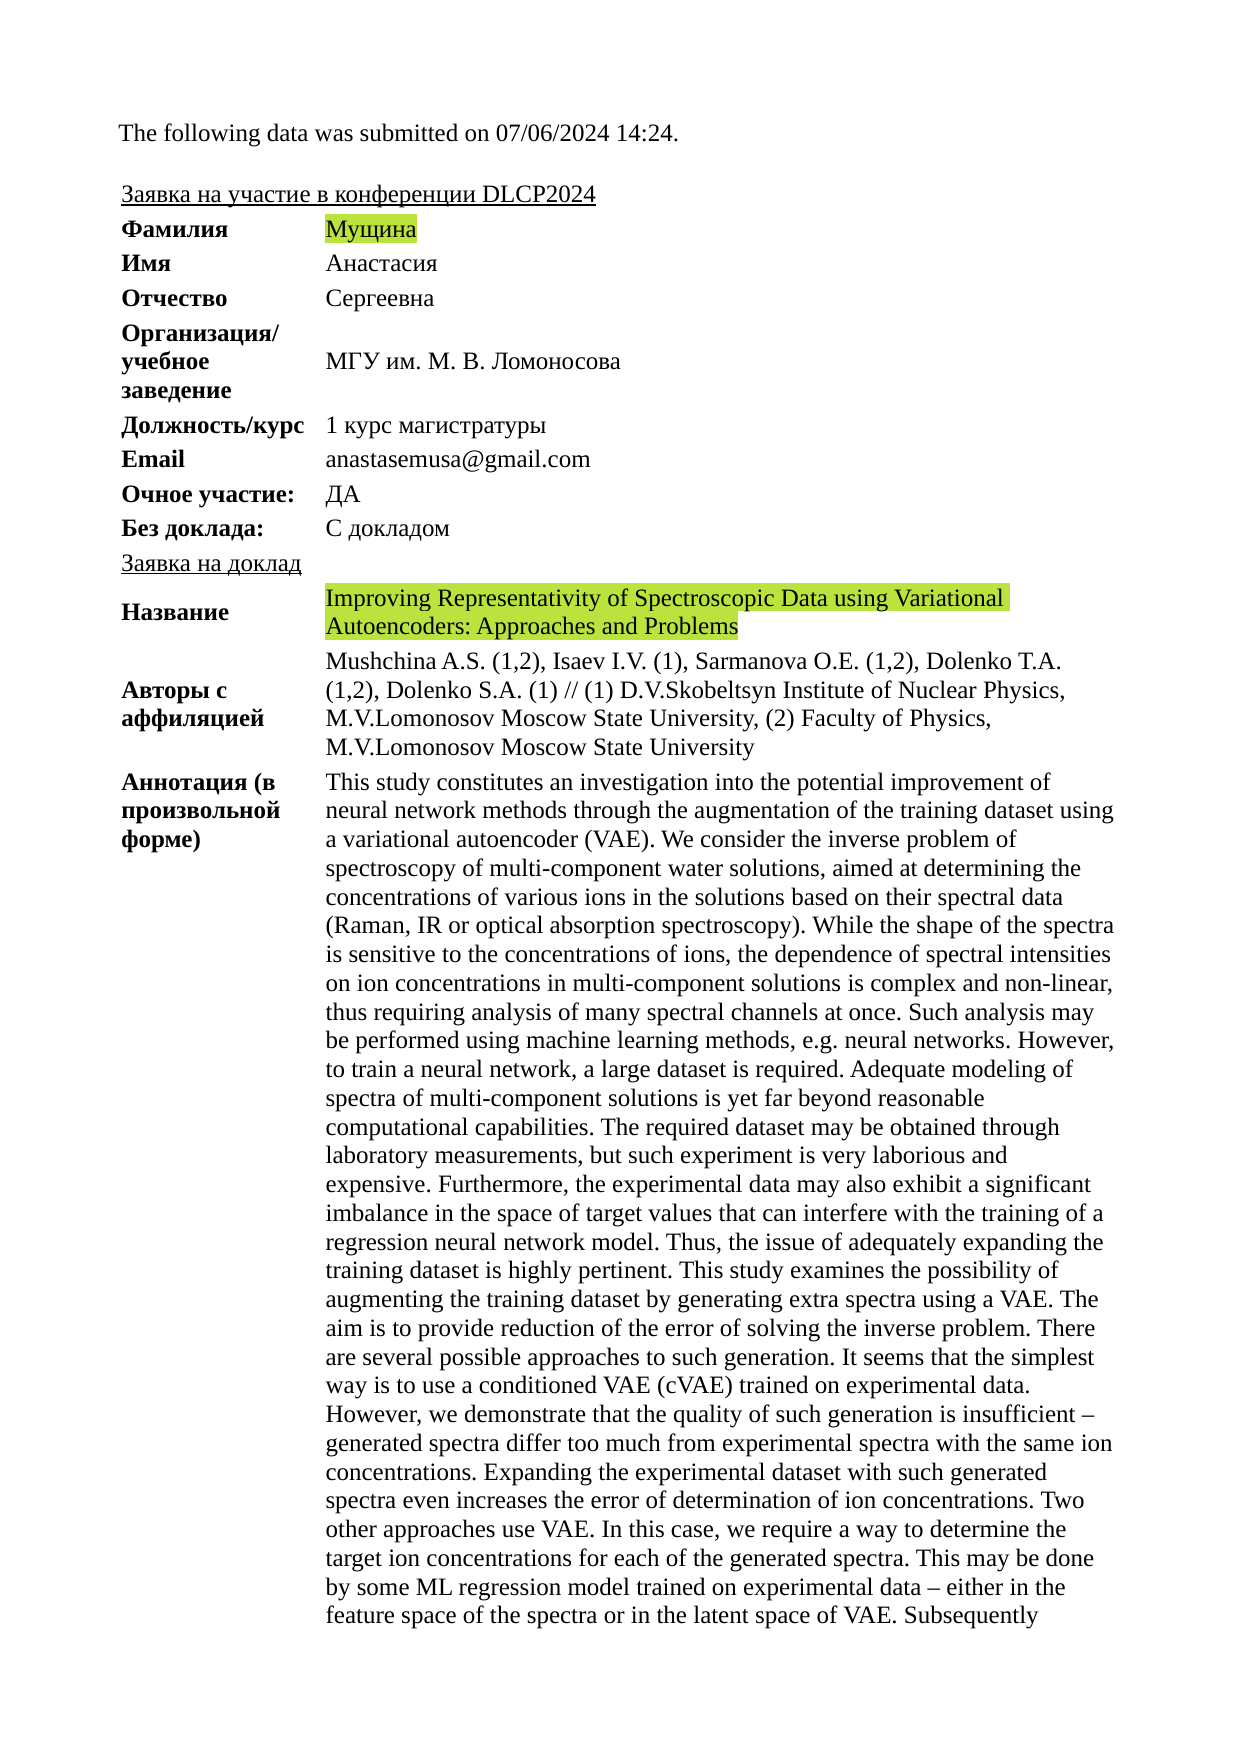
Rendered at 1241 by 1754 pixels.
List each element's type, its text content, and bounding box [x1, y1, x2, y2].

table_cell Аннотация (в произвольной форме) [118, 764, 322, 1632]
table_cell МГУ им. М. В. Ломоносова [323, 315, 1122, 407]
table_cell 1 курс магистратуры [323, 407, 1122, 441]
table_cell Improving Representativity of Spectroscopic Data using Variational Autoencoders: Approaches and Problems [323, 580, 1122, 643]
table_header Заявка на участие в конференции DLCP2024 [118, 176, 1122, 211]
table_cell Мущина [323, 211, 1122, 246]
table_cell anastasemusa@gmail.com [323, 441, 1122, 476]
table_cell This study constitutes an investigation into the potential improvement of neural network methods through the augmentation of the training dataset using a variational autoencoder (VAE). We consider the inverse problem of spectroscopy of multi-component water solutions, aimed at determining the concentrations of various ions in the solutions based on their spectral data (Raman, IR or optical absorption spectroscopy). While the shape of the spectra is sensitive to the concentrations of ions, the dependence of spectral intensities on ion concentrations in multi-component solutions is complex and non-linear, thus requiring analysis of many spectral channels at once. Such analysis may be performed using machine learning methods, e.g. neural networks. However, to train a neural network, a large dataset is required. Adequate modeling of spectra of multi-component solutions is yet far beyond reasonable computational capabilities. The required dataset may be obtained through laboratory measurements, but such experiment is very laborious and expensive. Furthermore, the experimental data may also exhibit a significant imbalance in the space of target values that can interfere with the training of a regression neural network model. Thus, the issue of adequately expanding the training dataset is highly pertinent. This study examines the possibility of augmenting the training dataset by generating extra spectra using a VAE. The aim is to provide reduction of the error of solving the inverse problem. There are several possible approaches to such generation. It seems that the simplest way is to use a conditioned VAE (cVAE) trained on experimental data. However, we demonstrate that the quality of such generation is insufficient – generated spectra differ too much from experimental spectra with the same ion concentrations. Expanding the experimental dataset with such generated spectra even increases the error of determination of ion concentrations. Two other approaches use VAE. In this case, we require a way to determine the target ion concentrations for each of the generated spectra. This may be done by some ML regression model trained on experimental data – either in the feature space of the spectra or in the latent space of VAE. Subsequently [323, 764, 1122, 1632]
table_cell Анастасия [323, 246, 1122, 280]
table_cell Email [118, 441, 322, 476]
table_cell Очное участие: [118, 476, 322, 511]
table_cell Отчество [118, 280, 322, 315]
text The following data was submitted on 07/06/2024 14:24. [118, 118, 1122, 147]
table_cell Заявка на доклад [118, 545, 1122, 580]
table_cell Должность/курс [118, 407, 322, 441]
table_cell Авторы с аффиляцией [118, 643, 322, 764]
table_cell Сергеевна [323, 280, 1122, 315]
table_cell Фамилия [118, 211, 322, 246]
table_cell Имя [118, 246, 322, 280]
table_cell С докладом [323, 511, 1122, 545]
table_cell Без доклада: [118, 511, 322, 545]
table_cell ДА [323, 476, 1122, 511]
table_cell Mushchina A.S. (1,2), Isaev I.V. (1), Sarmanova O.E. (1,2), Dolenko T.A. (1,2), Dolenko S.A. (1) // (1) D.V.Skobeltsyn Institute of Nuclear Physics, M.V.Lomonosov Moscow State University, (2) Faculty of Physics, M.V.Lomonosov Moscow State University [323, 643, 1122, 764]
table_cell Организация/учебное заведение [118, 315, 322, 407]
table_cell Название [118, 580, 322, 643]
